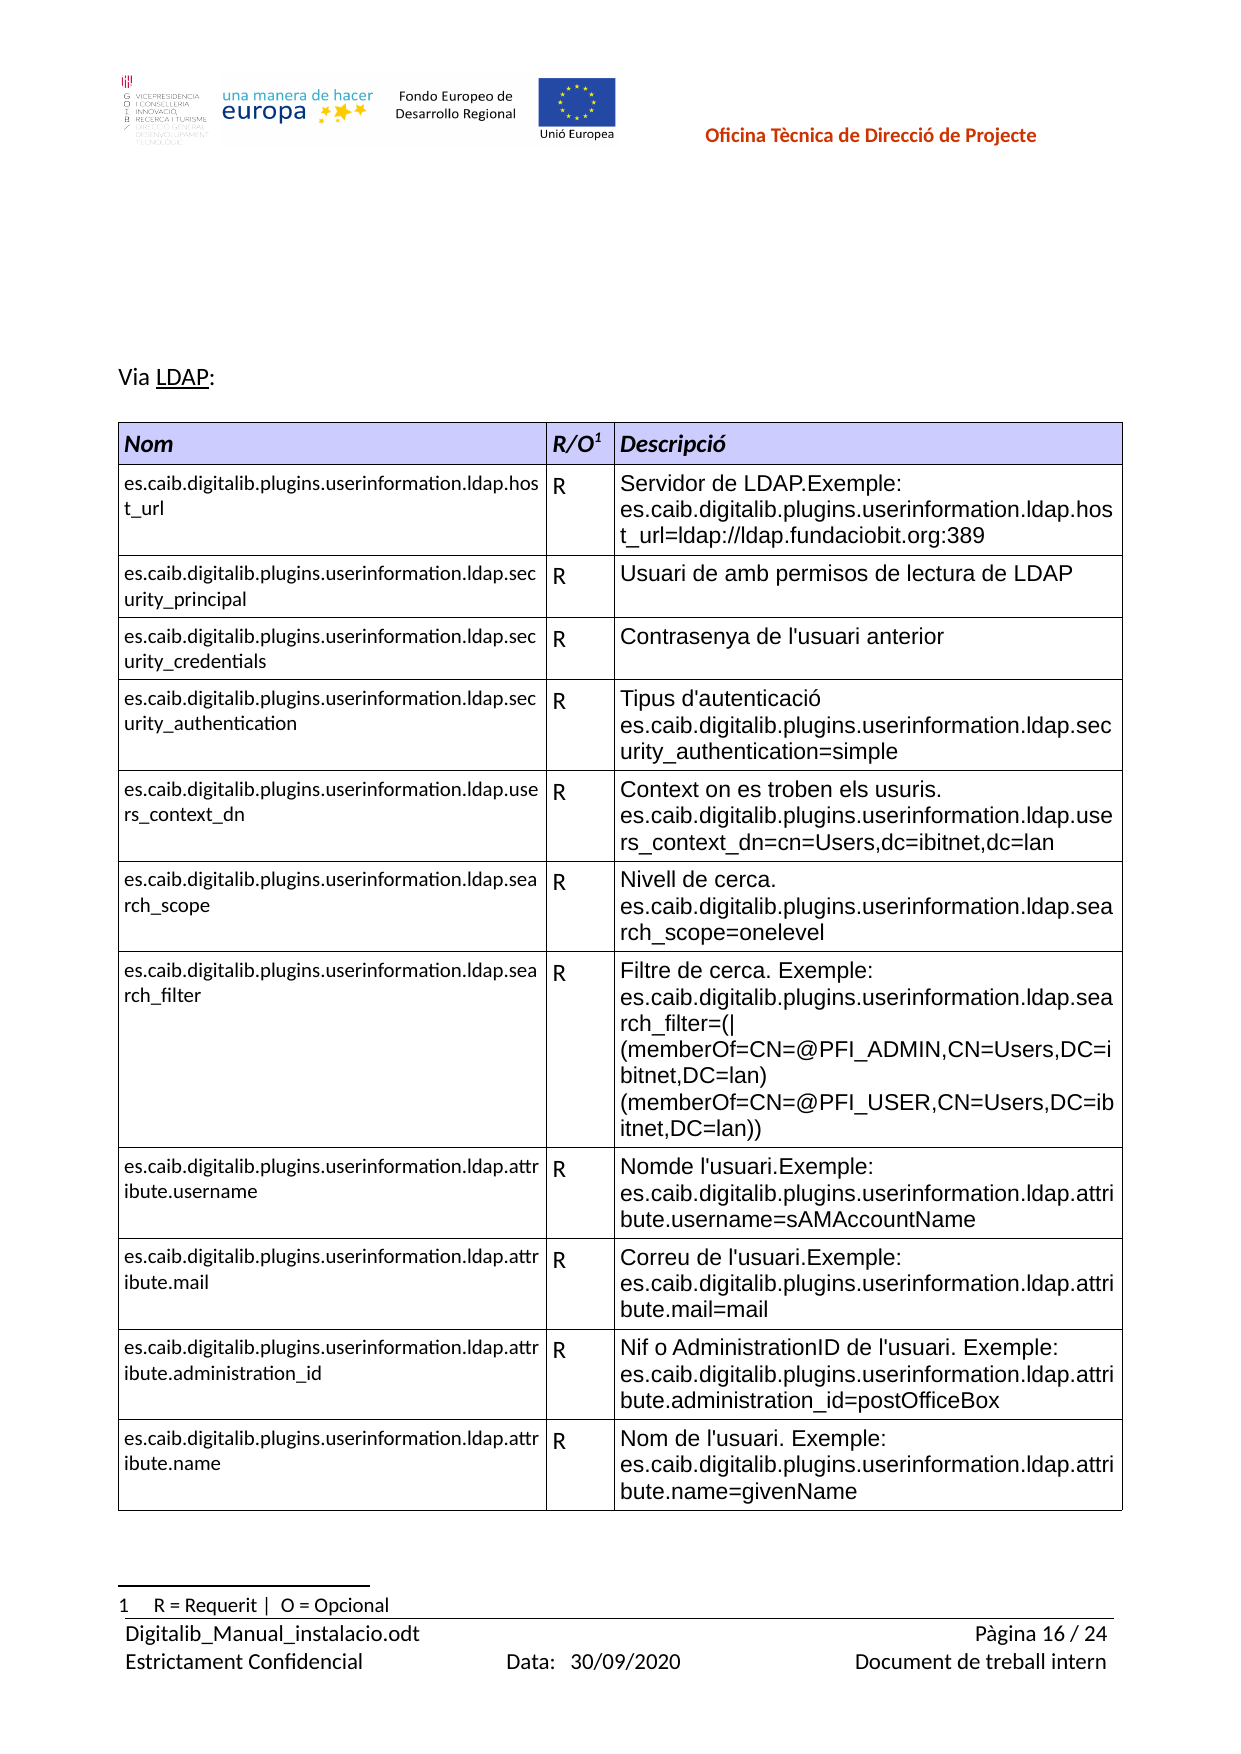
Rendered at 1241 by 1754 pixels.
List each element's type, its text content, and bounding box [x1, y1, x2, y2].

table_cell Nom de l'usuari. Exemple: es.caib.digitalib.plugins.userinformation.ldap.attribute.name=givenName [615, 1420, 1122, 1510]
table_cell Nivell de cerca. es.caib.digitalib.plugins.userinformation.ldap.search_scope=onelevel [615, 862, 1122, 951]
table_cell es.caib.digitalib.plugins.userinformation.ldap.search_scope [119, 862, 546, 951]
table_cell es.caib.digitalib.plugins.userinformation.ldap.security_credentials [119, 618, 546, 679]
table_cell es.caib.digitalib.plugins.userinformation.ldap.search_filter [119, 952, 546, 1147]
table_cell R [547, 862, 614, 951]
table_cell R [547, 556, 614, 617]
table_header Descripció [615, 423, 1122, 464]
table_header Nom [119, 423, 546, 464]
table_cell es.caib.digitalib.plugins.userinformation.ldap.attribute.username [119, 1148, 546, 1238]
table_cell R [547, 1330, 614, 1419]
table_cell R [547, 771, 614, 861]
table_cell Filtre de cerca. Exemple: es.caib.digitalib.plugins.userinformation.ldap.search_filter=(|(memberOf=CN=@PFI_ADMIN,CN=Users,DC=ibitnet,DC=lan)(memberOf=CN=@PFI_USER,CN=Users,DC=ibitnet,DC=lan)) [615, 952, 1122, 1147]
table_cell R [547, 952, 614, 1147]
table_cell R [547, 1239, 614, 1328]
text Via LDAP: [118, 361, 1122, 391]
picture [118, 73, 213, 147]
table_cell R [547, 1420, 614, 1510]
table_cell Nomde l'usuari.Exemple: es.caib.digitalib.plugins.userinformation.ldap.attribute.username=sAMAccountName [615, 1148, 1122, 1238]
table_cell R [547, 1148, 614, 1238]
table_cell es.caib.digitalib.plugins.userinformation.ldap.host_url [119, 465, 546, 554]
table_cell R [547, 618, 614, 679]
table_cell Usuari de amb permisos de lectura de LDAP [615, 556, 1122, 617]
table_cell es.caib.digitalib.plugins.userinformation.ldap.attribute.mail [119, 1239, 546, 1328]
table_cell es.caib.digitalib.plugins.userinformation.ldap.attribute.administration_id [119, 1330, 546, 1419]
table_cell Tipus d'autenticació es.caib.digitalib.plugins.userinformation.ldap.security_authentication=simple [615, 680, 1122, 770]
table_cell Contrasenya de l'usuari anterior [615, 618, 1122, 679]
table_cell es.caib.digitalib.plugins.userinformation.ldap.users_context_dn [119, 771, 546, 861]
table_cell Context on es troben els usuris. es.caib.digitalib.plugins.userinformation.ldap.users_context_dn=cn=Users,dc=ibitnet,dc=lan [615, 771, 1122, 861]
table_header R/O [547, 423, 614, 464]
table_cell R [547, 465, 614, 554]
table_cell Nif o AdministrationID de l'usuari. Exemple: es.caib.digitalib.plugins.userinformation.ldap.attribute.administration_id=postOfficeBox [615, 1330, 1122, 1419]
table_cell Correu de l'usuari.Exemple: es.caib.digitalib.plugins.userinformation.ldap.attribute.mail=mail [615, 1239, 1122, 1328]
table_cell es.caib.digitalib.plugins.userinformation.ldap.security_principal [119, 556, 546, 617]
picture [219, 73, 621, 147]
table_cell R [547, 680, 614, 770]
table_cell Servidor de LDAP.Exemple: es.caib.digitalib.plugins.userinformation.ldap.host_url=ldap://ldap.fundaciobit.org:389 [615, 465, 1122, 554]
table_cell es.caib.digitalib.plugins.userinformation.ldap.attribute.name [119, 1420, 546, 1510]
table_cell es.caib.digitalib.plugins.userinformation.ldap.security_authentication [119, 680, 546, 770]
